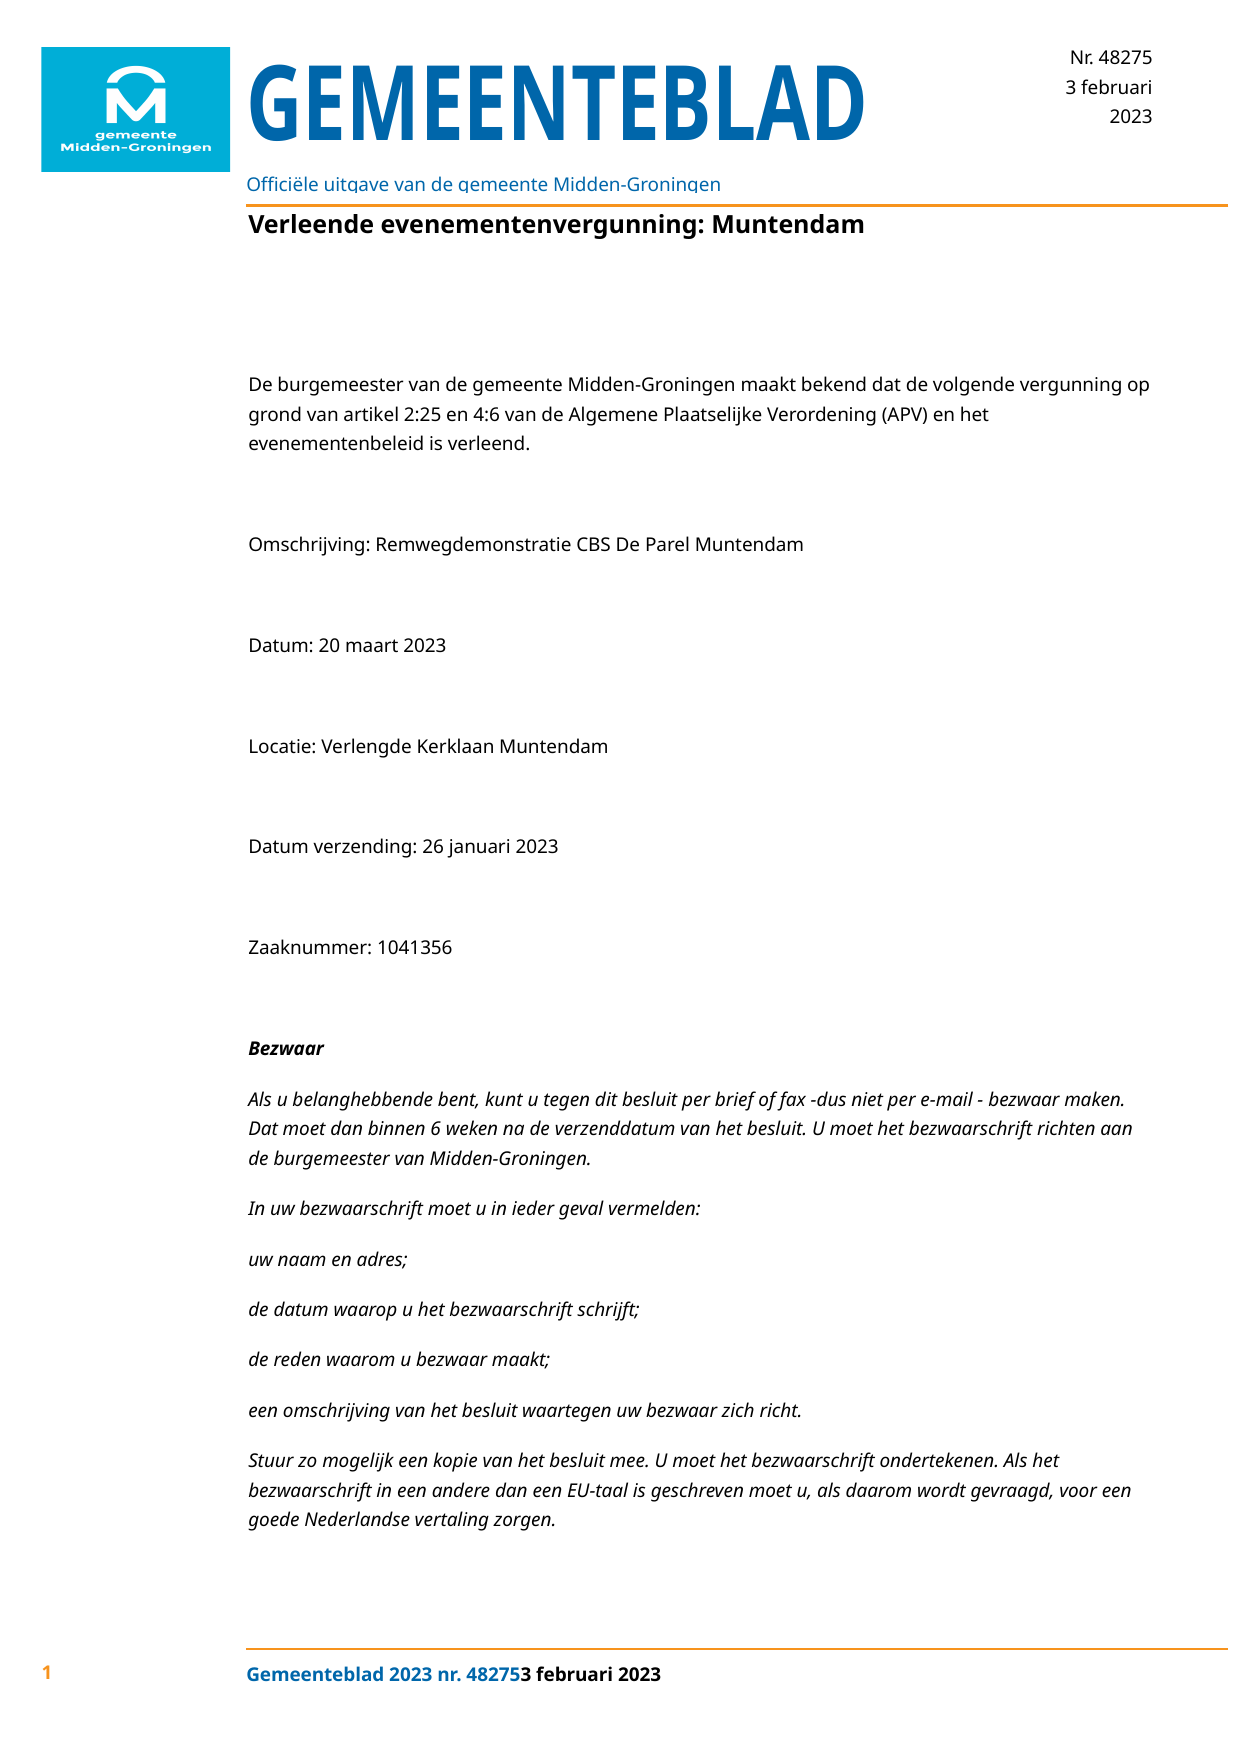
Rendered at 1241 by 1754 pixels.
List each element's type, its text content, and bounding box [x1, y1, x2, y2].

picture [184, 146, 190, 153]
text de datum waarop u het bezwaarschrift schrijft; [248, 1296, 1152, 1322]
text Locatie: Verlengde Kerklaan Muntendam [248, 733, 1152, 758]
picture [107, 89, 165, 122]
text Zaaknummer: 1041356 [248, 934, 1152, 960]
text Stuur zo mogelijk een kopie van het besluit mee. U moet het bezwaarschrift ondertekenen. Als het bezwaarschrift in een andere dan een EU-taal is geschreven moet u, als daarom wordt gevraagd, voor een goede Nederlandse vertaling zorgen. [248, 1447, 1152, 1532]
text De burgemeester van de gemeente Midden-Groningen maakt bekend dat de volgende vergunning op grond van artikel 2:25 en 4:6 van de Algemene Plaatselijke Verordening (APV) en het evenementenbeleid is verleend. [248, 371, 1152, 456]
text Datum verzending: 26 januari 2023 [248, 834, 1152, 859]
text uw naam en adres; [248, 1246, 1152, 1271]
picture [108, 66, 164, 82]
text Omschrijving: Remwegdemonstratie CBS De Parel Muntendam [248, 531, 1152, 557]
text een omschrijving van het besluit waartegen uw bezwaar zich richt. [248, 1397, 1152, 1423]
text Bezwaar [248, 1035, 1152, 1061]
text Datum: 20 maart 2023 [248, 632, 1152, 658]
text Verleende evenementenvergunning: Muntendam [248, 207, 1152, 241]
text In uw bezwaarschrift moet u in ieder geval vermelden: [248, 1195, 1152, 1221]
text de reden waarom u bezwaar maakt; [248, 1347, 1152, 1372]
text Als u belanghebbende bent, kunt u tegen dit besluit per brief of fax -dus niet per e-mail - bezwaar maken. Dat moet dan binnen 6 weken na de verzenddatum van het besluit. U moet het bezwaarschrift richten aan de burgemeester van Midden-Groningen. [248, 1086, 1152, 1171]
